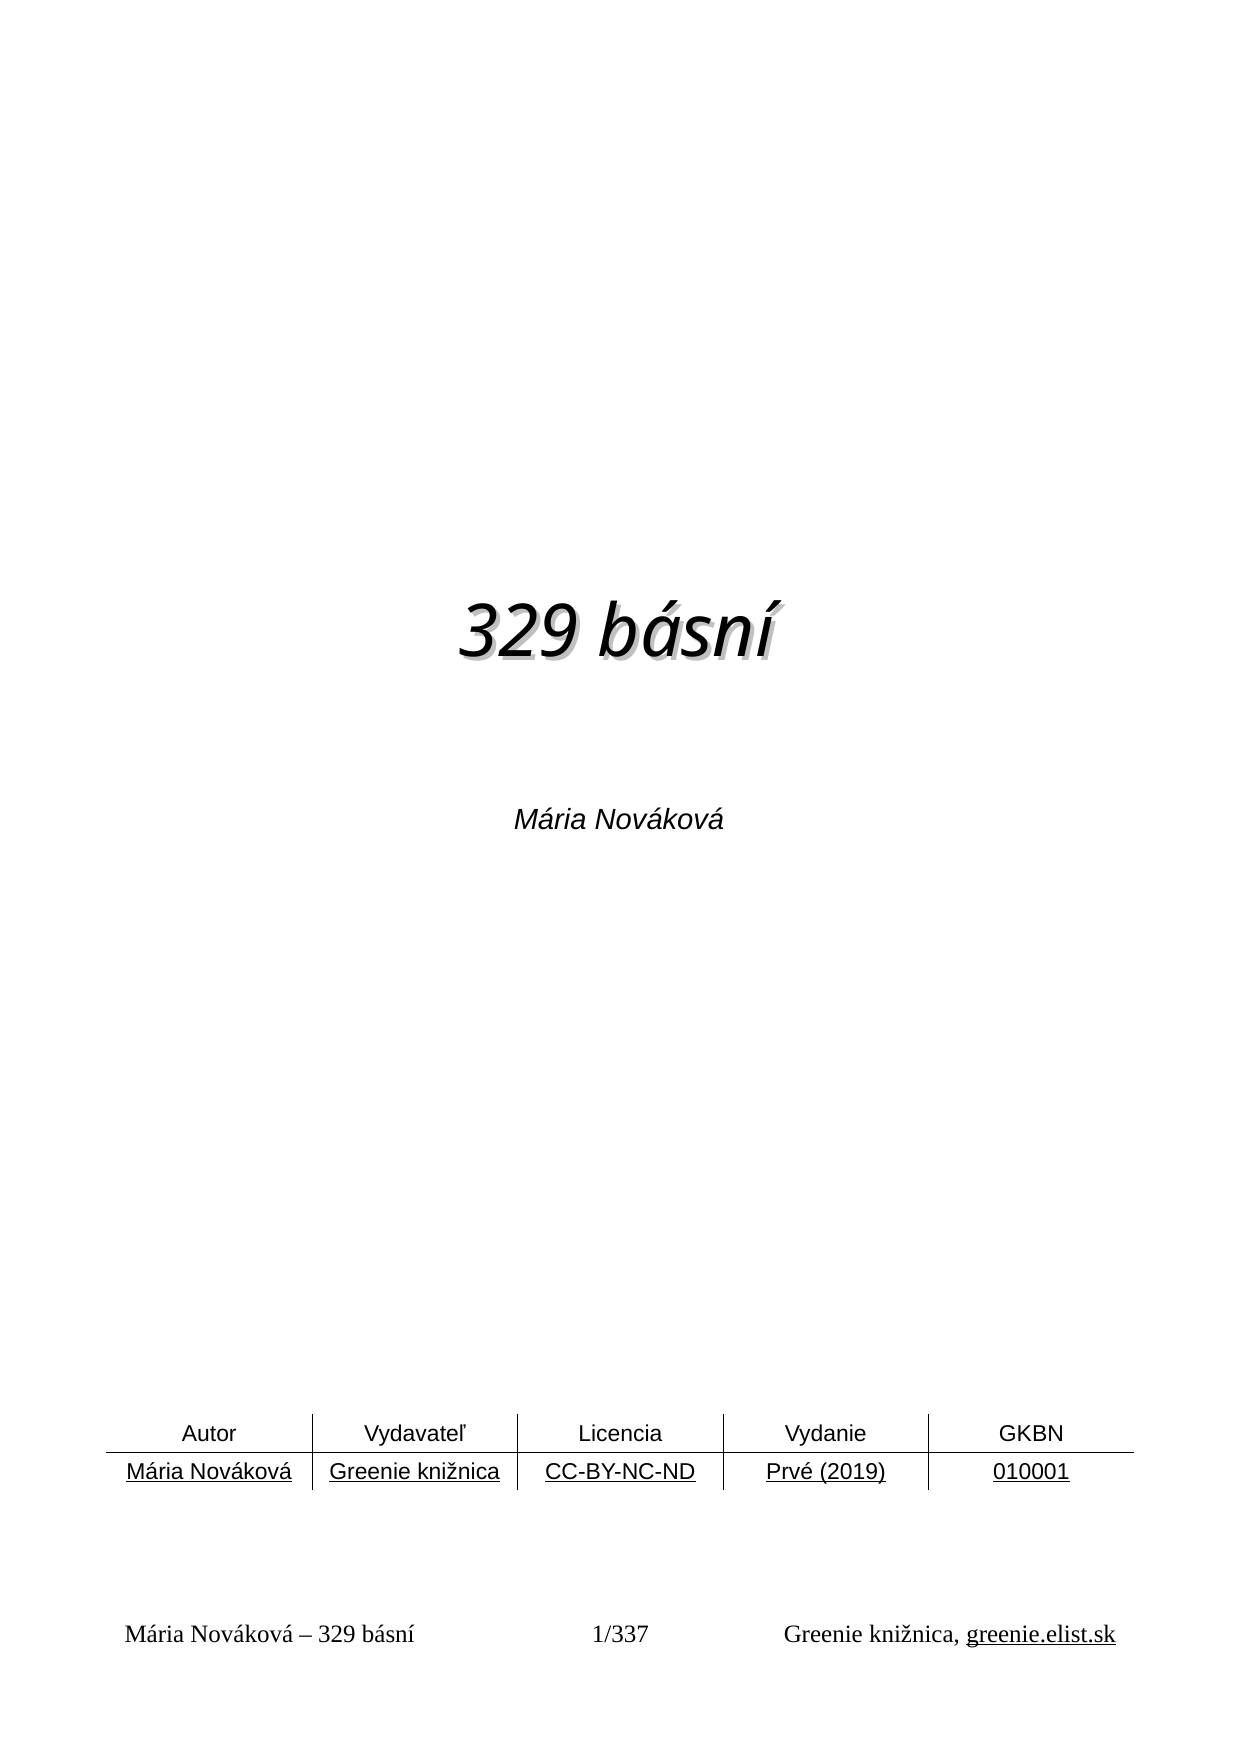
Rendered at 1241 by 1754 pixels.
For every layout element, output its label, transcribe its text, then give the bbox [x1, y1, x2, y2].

table_cell 010001 [929, 1453, 1134, 1490]
table_header Vydavateľ [313, 1414, 517, 1452]
table_header Autor [106, 1414, 312, 1452]
table_cell Prvé (2019) [724, 1453, 928, 1490]
table_header GKBN [929, 1414, 1134, 1452]
table_header Licencia [518, 1414, 723, 1452]
table_header Vydanie [724, 1414, 928, 1452]
subtitle 329 básní [106, 579, 1134, 678]
table_cell Mária Nováková [106, 1453, 312, 1490]
table_cell Greenie knižnica [313, 1453, 517, 1490]
table_cell CC-BY-NC-ND [518, 1453, 723, 1490]
subtitle Mária Nováková [106, 802, 1134, 836]
